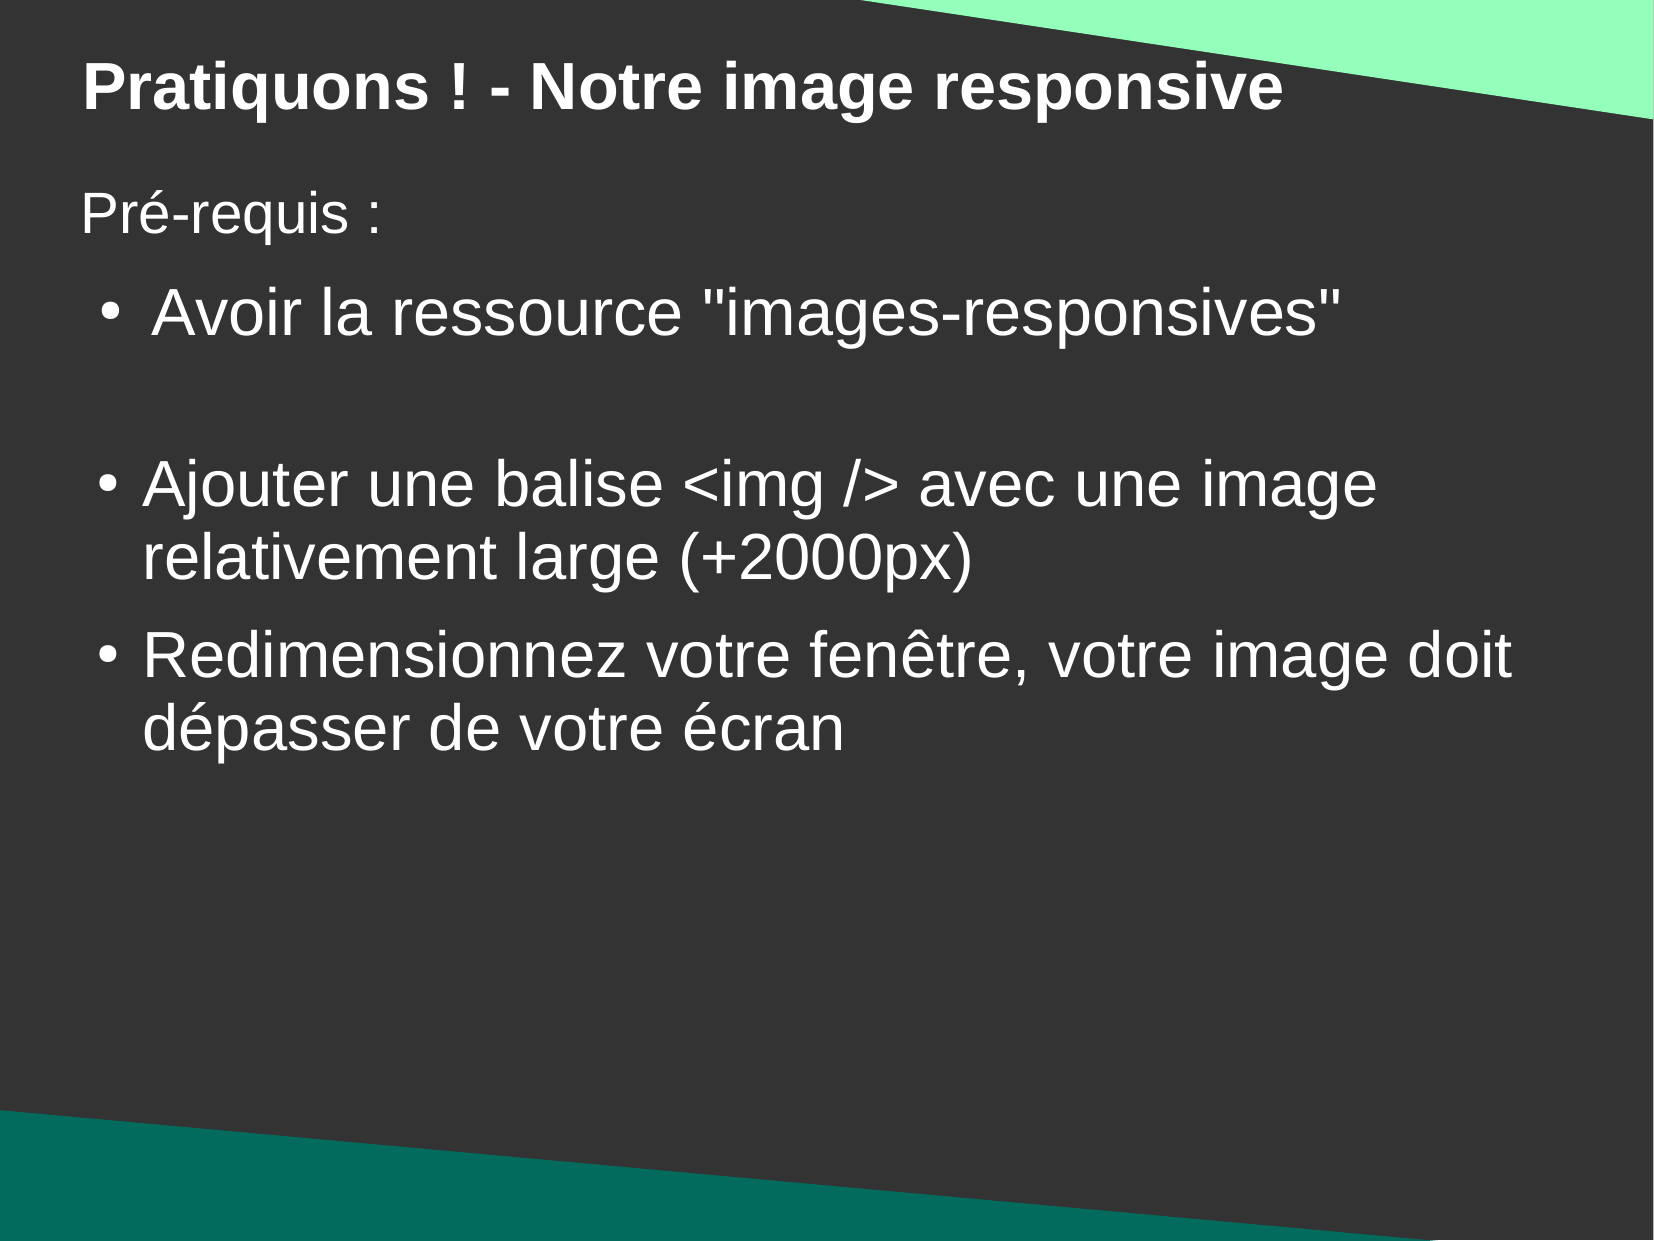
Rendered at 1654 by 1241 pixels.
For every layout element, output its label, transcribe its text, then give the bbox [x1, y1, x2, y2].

title Pratiquons ! - Notre image responsive [82, 49, 1571, 152]
list Pré-requis : Avoir la ressource "images-responsives" [80, 180, 1620, 355]
text_box [860, 0, 1654, 120]
list Ajouter une balise <img /> avec une image relativement large (+2000px) Redimensionnez votre fenêtre, votre image doit dépasser de votre écran [80, 447, 1605, 768]
